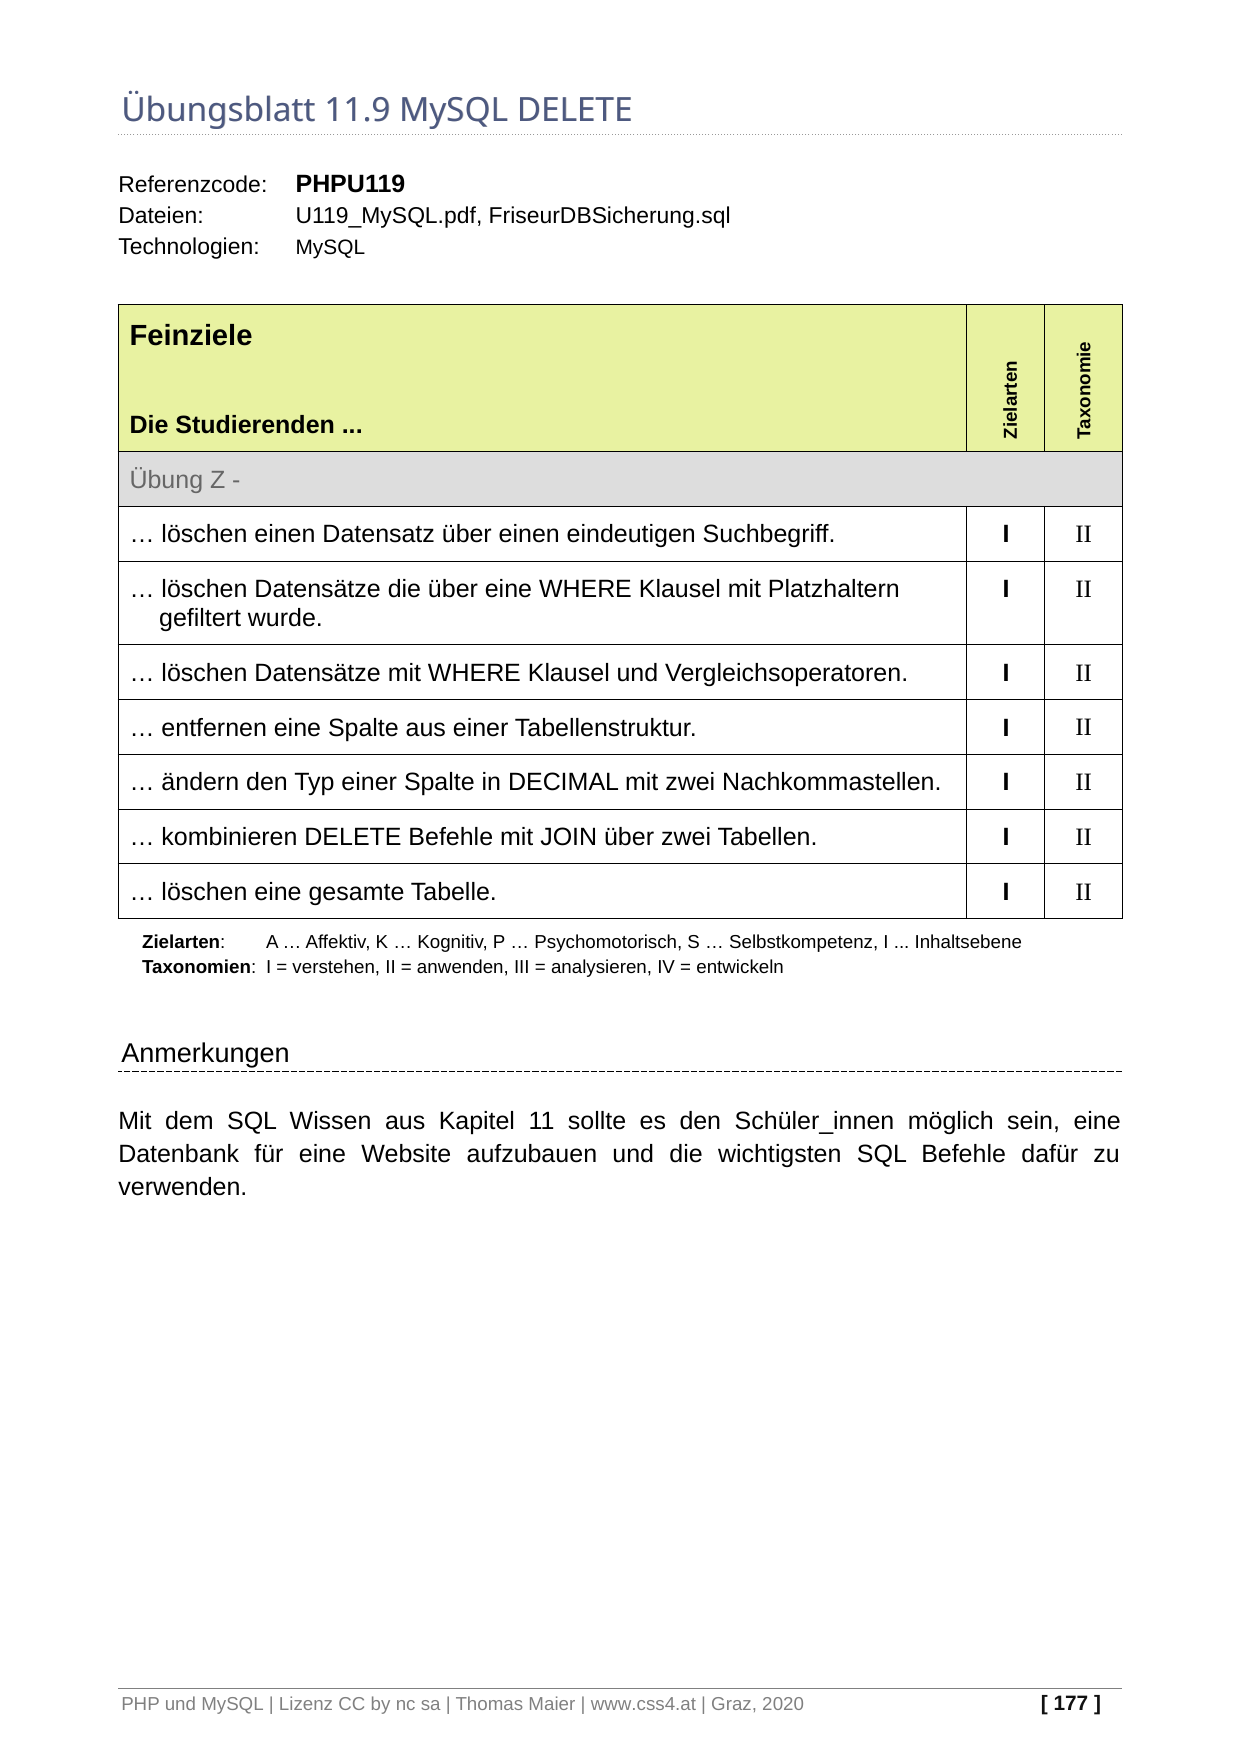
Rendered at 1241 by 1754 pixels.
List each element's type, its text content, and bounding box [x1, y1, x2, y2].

table_cell I [967, 810, 1044, 863]
text Technologien: MySQL [118, 233, 1122, 259]
table_cell II [1045, 562, 1122, 644]
table_cell I [967, 562, 1044, 644]
table_header Zielarten [967, 305, 1044, 451]
table_cell … löschen Datensätze die über eine WHERE Klausel mit Platzhaltern gefiltert wurde. [119, 562, 966, 644]
table_header Taxonomie [1045, 305, 1122, 451]
table_cell … ändern den Typ einer Spalte in DECIMAL mit zwei Nachkommastellen. [119, 755, 966, 808]
text Anmerkungen [118, 1034, 1122, 1071]
table_cell II [1045, 864, 1122, 918]
table_cell II [1045, 755, 1122, 808]
text Dateien: U119_MySQL.pdf, FriseurDBSicherung.sql [118, 202, 1122, 229]
text Mit dem SQL Wissen aus Kapitel 11 sollte es den Schüler_innen möglich sein, eine Datenbank für eine Website aufzubauen und die wichtigsten SQL Befehle dafür zu verwenden. [118, 1106, 1122, 1201]
text Referenzcode: PHPU119 [118, 169, 1122, 198]
table_cell I [967, 645, 1044, 699]
table_cell … löschen Datensätze mit WHERE Klausel und Vergleichsoperatoren. [119, 645, 966, 699]
table_cell … löschen eine gesamte Tabelle. [119, 864, 966, 918]
table_cell Übung Z - [119, 452, 1122, 506]
subtitle Übungsblatt 11.9 MySQL DELETE [118, 83, 1122, 134]
table_cell … entfernen eine Spalte aus einer Tabellenstruktur. [119, 700, 966, 754]
table_cell II [1045, 810, 1122, 863]
table_cell II [1045, 700, 1122, 754]
table_cell I [967, 864, 1044, 918]
table_cell I [967, 700, 1044, 754]
table_cell II [1045, 645, 1122, 699]
table_header Feinziele Die Studierenden ... [119, 305, 966, 451]
table_cell … löschen einen Datensatz über einen eindeutigen Suchbegriff. [119, 507, 966, 561]
table_cell I [967, 507, 1044, 561]
table_cell I [967, 755, 1044, 808]
table_cell … kombinieren DELETE Befehle mit JOIN über zwei Tabellen. [119, 810, 966, 863]
text Zielarten: A … Affektiv, K … Kognitiv, P … Psychomotorisch, S … Selbstkompetenz, I ... Inhaltsebene Taxonomien: I = verstehen, II = anwenden, III = analysieren, IV = entwickeln [142, 931, 1122, 977]
table_cell II [1045, 507, 1122, 561]
